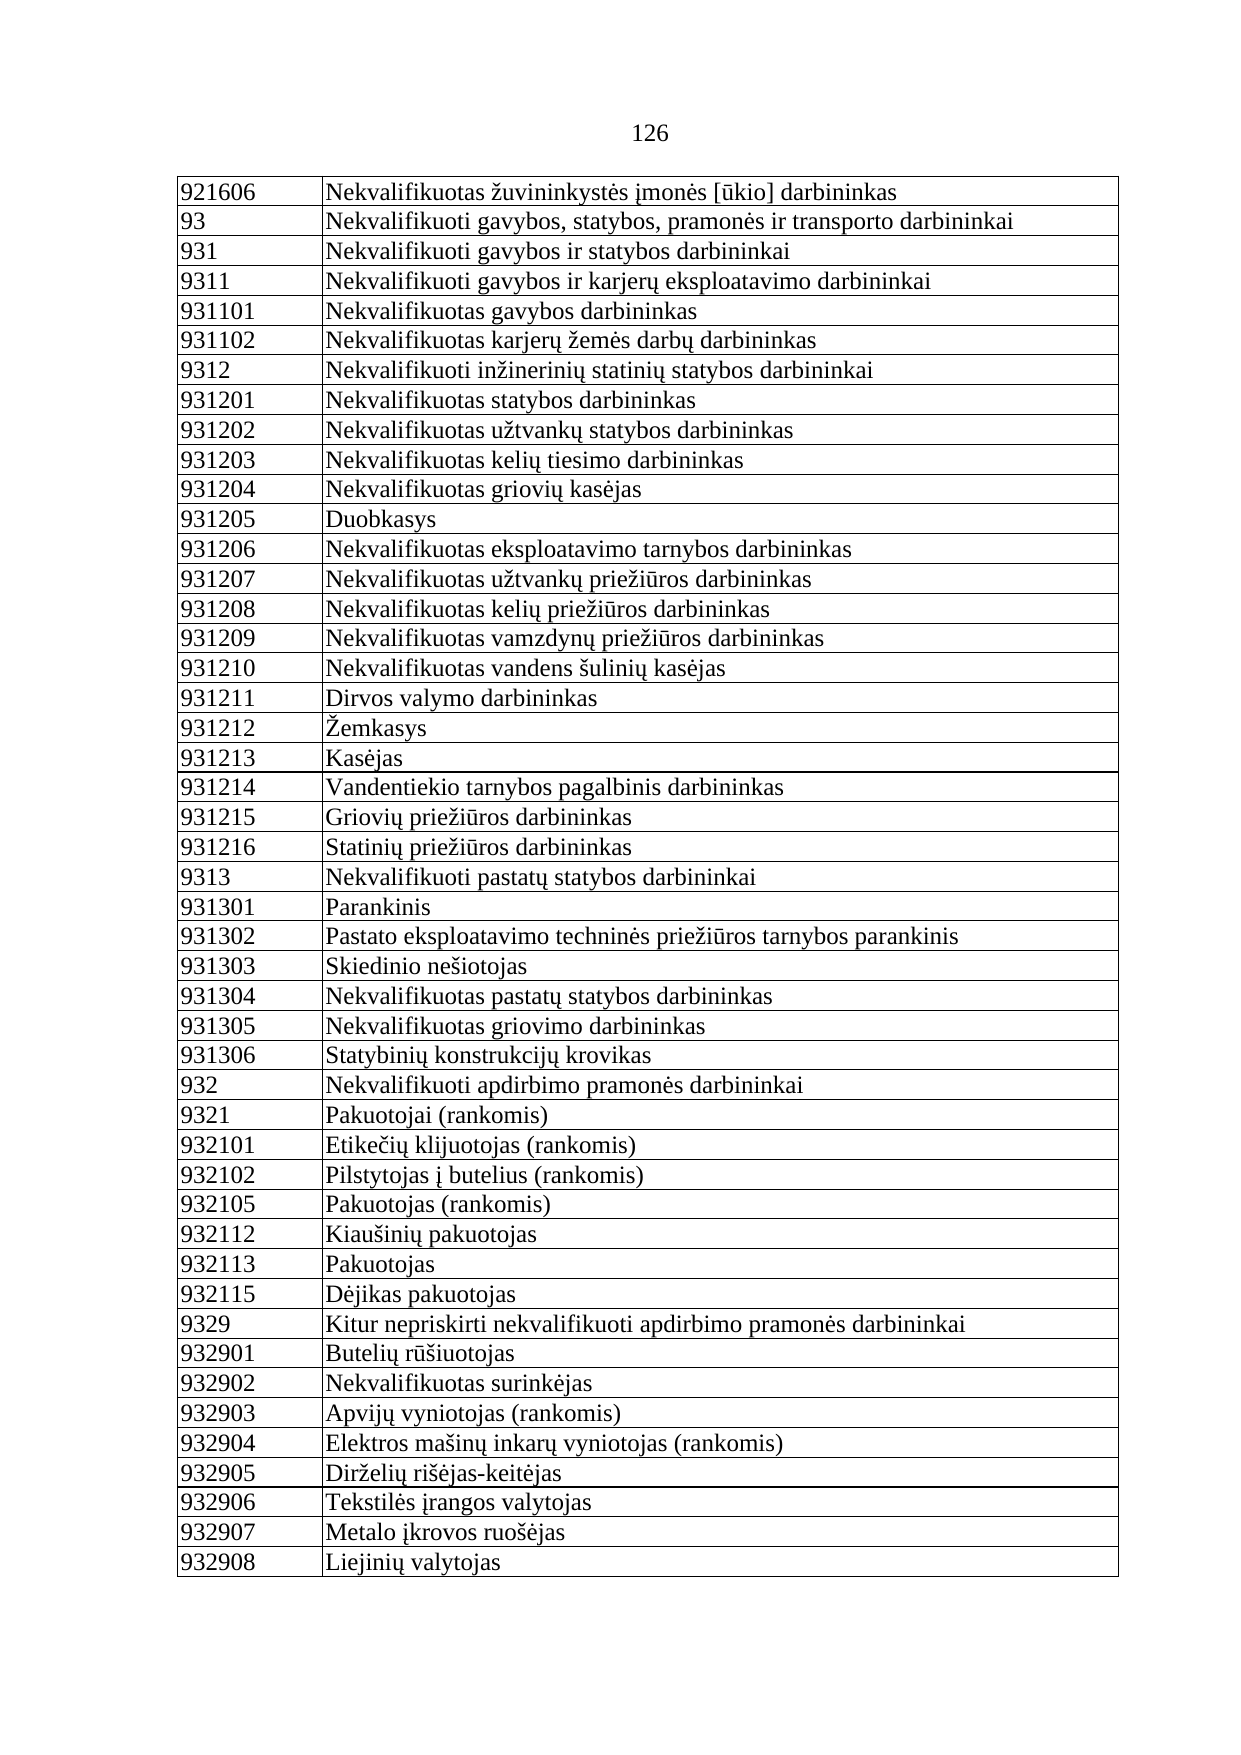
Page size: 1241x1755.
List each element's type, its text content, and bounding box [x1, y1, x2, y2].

table_cell Metalo įkrovos ruošėjas [323, 1517, 1118, 1546]
table_cell Nekvalifikuotas griovimo darbininkas [323, 1011, 1118, 1039]
table_cell 9311 [178, 266, 322, 295]
table_cell 9321 [178, 1100, 322, 1129]
table_cell Kasėjas [323, 743, 1118, 771]
table_cell 931102 [178, 326, 322, 354]
table_cell 932901 [178, 1339, 322, 1367]
table_cell Vandentiekio tarnybos pagalbinis darbininkas [323, 773, 1118, 801]
table_cell 9329 [178, 1309, 322, 1337]
table_cell 931216 [178, 832, 322, 861]
table_cell Nekvalifikuotas žuvininkystės įmonės [ūkio] darbininkas [323, 177, 1118, 205]
table_cell Nekvalifikuotas gavybos darbininkas [323, 296, 1118, 324]
table_cell 931213 [178, 743, 322, 771]
table_cell Pilstytojas į butelius (rankomis) [323, 1160, 1118, 1188]
table_cell 932113 [178, 1249, 322, 1278]
table_cell Pastato eksploatavimo techninės priežiūros tarnybos parankinis [323, 921, 1118, 950]
table_cell 931201 [178, 385, 322, 414]
table_cell Nekvalifikuotas vamzdynų priežiūros darbininkas [323, 624, 1118, 652]
table_cell Nekvalifikuoti pastatų statybos darbininkai [323, 862, 1118, 891]
table_cell 931206 [178, 534, 322, 563]
table_cell Pakuotojas [323, 1249, 1118, 1278]
table_cell Tekstilės įrangos valytojas [323, 1488, 1118, 1516]
table_cell 932905 [178, 1458, 322, 1486]
table_cell 9312 [178, 355, 322, 384]
table_cell Nekvalifikuoti inžinerinių statinių statybos darbininkai [323, 355, 1118, 384]
table_cell 932904 [178, 1428, 322, 1457]
table_cell Kitur nepriskirti nekvalifikuoti apdirbimo pramonės darbininkai [323, 1309, 1118, 1337]
table_cell 932101 [178, 1130, 322, 1159]
table_cell 921606 [178, 177, 322, 205]
table_cell 932903 [178, 1398, 322, 1427]
table_cell Nekvalifikuotas užtvankų priežiūros darbininkas [323, 564, 1118, 593]
table_cell 931214 [178, 773, 322, 801]
table_cell Duobkasys [323, 504, 1118, 533]
table_cell 931210 [178, 653, 322, 682]
table_cell 932907 [178, 1517, 322, 1546]
table_cell 931301 [178, 892, 322, 920]
table_cell Parankinis [323, 892, 1118, 920]
table_cell 931306 [178, 1041, 322, 1069]
table_cell Nekvalifikuoti gavybos ir karjerų eksploatavimo darbininkai [323, 266, 1118, 295]
table_cell Žemkasys [323, 713, 1118, 742]
table_cell 932112 [178, 1219, 322, 1248]
table_cell Nekvalifikuoti apdirbimo pramonės darbininkai [323, 1070, 1118, 1099]
table_cell Skiedinio nešiotojas [323, 951, 1118, 980]
table_cell 931305 [178, 1011, 322, 1039]
table_cell Statinių priežiūros darbininkas [323, 832, 1118, 861]
table_cell Griovių priežiūros darbininkas [323, 802, 1118, 831]
table_cell Liejinių valytojas [323, 1547, 1118, 1576]
table_cell 932902 [178, 1368, 322, 1397]
table_cell 931209 [178, 624, 322, 652]
table_cell 932102 [178, 1160, 322, 1188]
table_cell 932 [178, 1070, 322, 1099]
table_cell 931208 [178, 594, 322, 622]
table_cell Nekvalifikuoti gavybos ir statybos darbininkai [323, 236, 1118, 265]
table_cell 931215 [178, 802, 322, 831]
table_cell Apvijų vyniotojas (rankomis) [323, 1398, 1118, 1427]
table_cell 9313 [178, 862, 322, 891]
table_cell Nekvalifikuotas vandens šulinių kasėjas [323, 653, 1118, 682]
table_cell 932105 [178, 1190, 322, 1218]
table_cell Nekvalifikuotas griovių kasėjas [323, 475, 1118, 503]
table_cell 93 [178, 206, 322, 235]
table_cell 932908 [178, 1547, 322, 1576]
table_cell Dirželių rišėjas-keitėjas [323, 1458, 1118, 1486]
table_cell 931101 [178, 296, 322, 324]
table_cell Nekvalifikuotas kelių tiesimo darbininkas [323, 445, 1118, 473]
table_cell 932906 [178, 1488, 322, 1516]
table_cell 931212 [178, 713, 322, 742]
table_cell Butelių rūšiuotojas [323, 1339, 1118, 1367]
table_cell Pakuotojas (rankomis) [323, 1190, 1118, 1218]
table_cell 931 [178, 236, 322, 265]
table_cell 931205 [178, 504, 322, 533]
table_cell 932115 [178, 1279, 322, 1308]
table_cell 931204 [178, 475, 322, 503]
table_cell 931203 [178, 445, 322, 473]
table_cell Nekvalifikuoti gavybos, statybos, pramonės ir transporto darbininkai [323, 206, 1118, 235]
table_cell Nekvalifikuotas pastatų statybos darbininkas [323, 981, 1118, 1010]
table_cell Nekvalifikuotas užtvankų statybos darbininkas [323, 415, 1118, 444]
table_cell Nekvalifikuotas eksploatavimo tarnybos darbininkas [323, 534, 1118, 563]
table_cell Etikečių klijuotojas (rankomis) [323, 1130, 1118, 1159]
table_cell Nekvalifikuotas karjerų žemės darbų darbininkas [323, 326, 1118, 354]
table_cell Nekvalifikuotas statybos darbininkas [323, 385, 1118, 414]
table_cell 931303 [178, 951, 322, 980]
table_cell Pakuotojai (rankomis) [323, 1100, 1118, 1129]
table_cell Dirvos valymo darbininkas [323, 683, 1118, 712]
table_cell Nekvalifikuotas surinkėjas [323, 1368, 1118, 1397]
table_cell 931202 [178, 415, 322, 444]
table_cell 931302 [178, 921, 322, 950]
table_cell 931211 [178, 683, 322, 712]
table_cell Nekvalifikuotas kelių priežiūros darbininkas [323, 594, 1118, 622]
table_cell Elektros mašinų inkarų vyniotojas (rankomis) [323, 1428, 1118, 1457]
table_cell 931207 [178, 564, 322, 593]
table_cell Statybinių konstrukcijų krovikas [323, 1041, 1118, 1069]
table_cell Dėjikas pakuotojas [323, 1279, 1118, 1308]
table_cell Kiaušinių pakuotojas [323, 1219, 1118, 1248]
table_cell 931304 [178, 981, 322, 1010]
